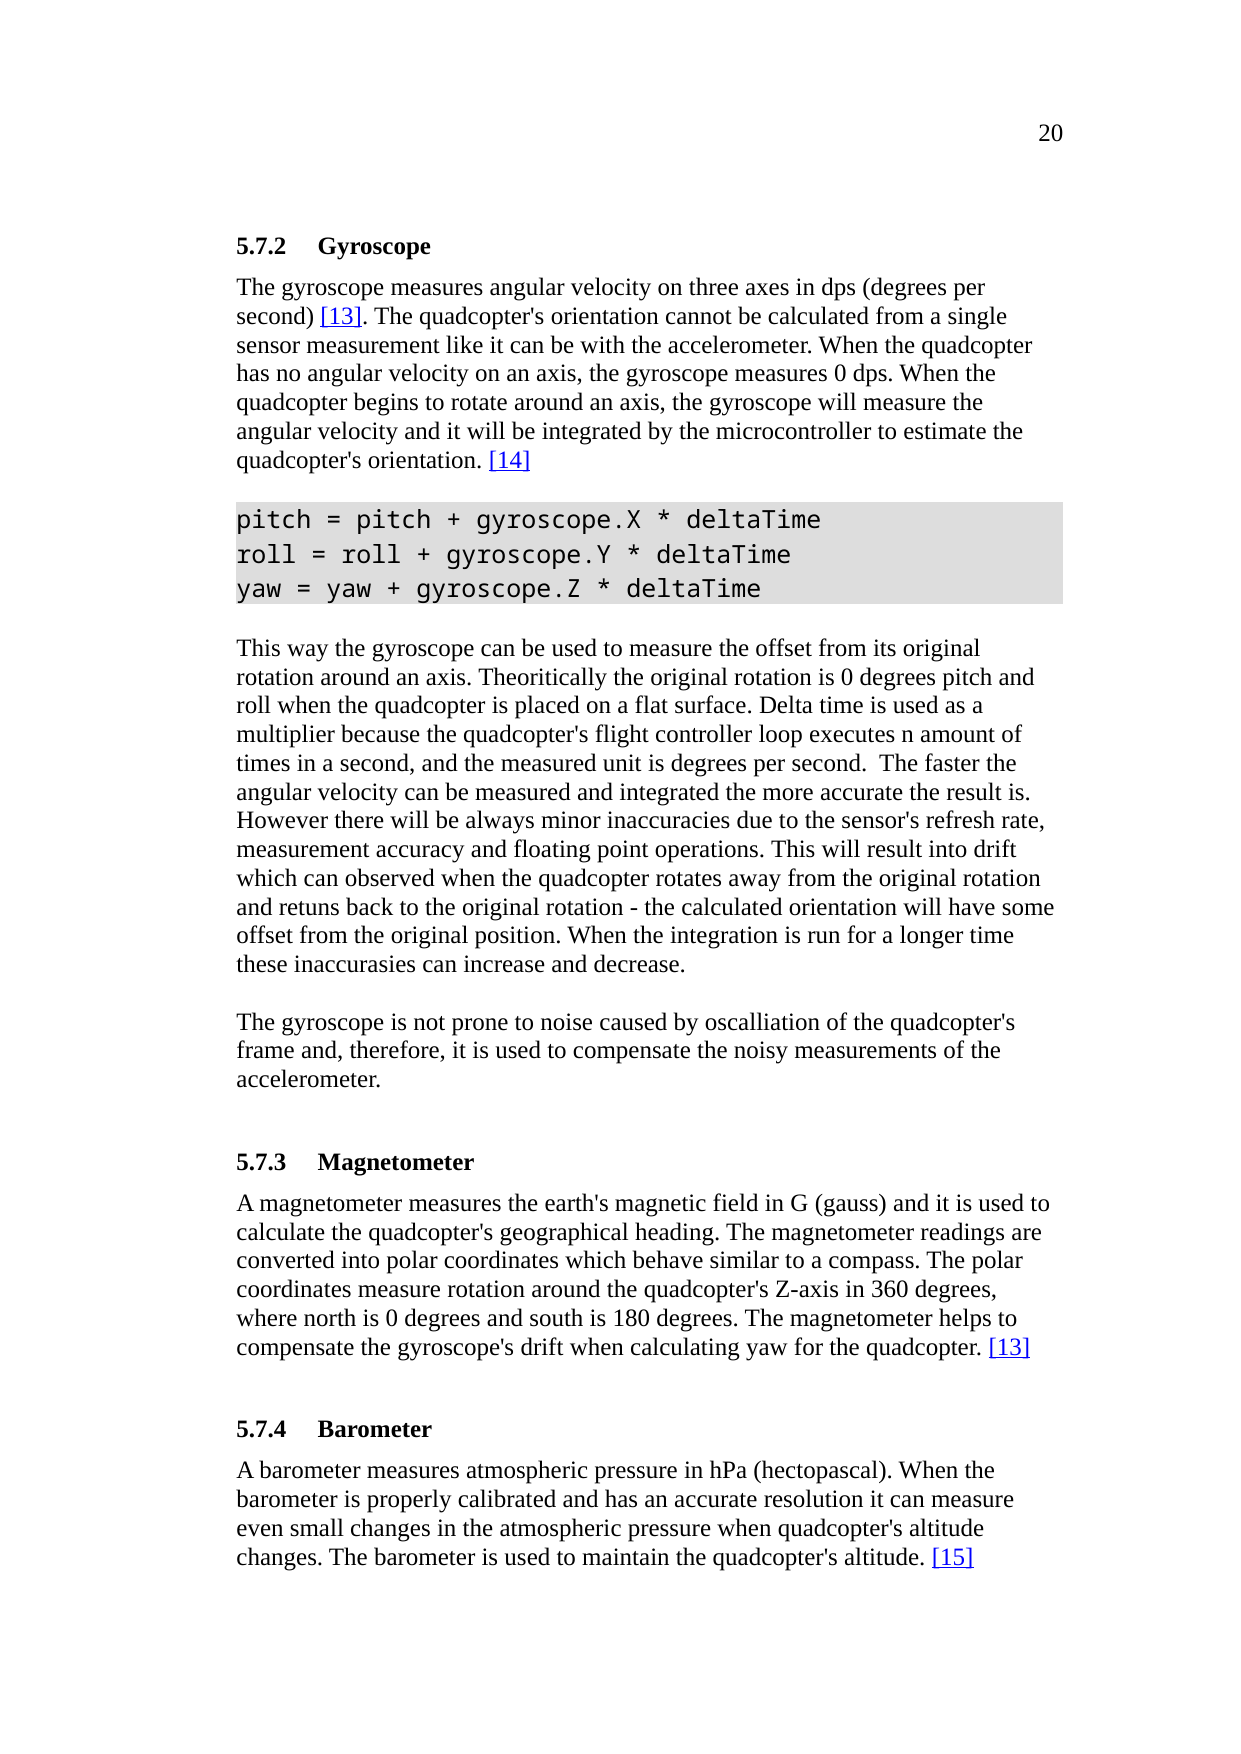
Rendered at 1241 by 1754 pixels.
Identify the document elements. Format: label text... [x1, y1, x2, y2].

subtitle Gyroscope [236, 231, 1063, 260]
text The gyroscope is not prone to noise caused by oscalliation of the quadcopter's frame and, therefore, it is used to compensate the noisy measurements of the accelerometer. [236, 1007, 1063, 1093]
text This way the gyroscope can be used to measure the offset from its original rotation around an axis. Theoritically the original rotation is 0 degrees pitch and roll when the quadcopter is placed on a flat surface. Delta time is used as a multiplier because the quadcopter's flight controller loop executes n amount of times in a second, and the measured unit is degrees per second. The faster the angular velocity can be measured and integrated the more accurate the result is. However there will be always minor inaccuracies due to the sensor's refresh rate, measurement accuracy and floating point operations. This will result into drift which can observed when the quadcopter rotates away from the original rotation and retuns back to the original rotation - the calculated orientation will have some offset from the original position. When the integration is run for a longer time these inaccurasies can increase and decrease. [236, 633, 1063, 978]
subtitle Magnetometer [236, 1147, 1063, 1176]
text A barometer measures atmospheric pressure in hPa (hectopascal). When the barometer is properly calibrated and has an accurate resolution it can measure even small changes in the atmospheric pressure when quadcopter's altitude changes. The barometer is used to maintain the quadcopter's altitude. [15] [236, 1456, 1063, 1571]
subtitle Barometer [236, 1414, 1063, 1443]
text pitch = pitch + gyroscope.X * deltaTime [236, 502, 1063, 536]
text roll = roll + gyroscope.Y * deltaTime [236, 536, 1063, 570]
text yaw = yaw + gyroscope.Z * deltaTime [236, 570, 1063, 604]
text A magnetometer measures the earth's magnetic field in G (gauss) and it is used to calculate the quadcopter's geographical heading. The magnetometer readings are converted into polar coordinates which behave similar to a compass. The polar coordinates measure rotation around the quadcopter's Z-axis in 360 degrees, where north is 0 degrees and south is 180 degrees. The magnetometer helps to compensate the gyroscope's drift when calculating yaw for the quadcopter. [13] [236, 1188, 1063, 1361]
text The gyroscope measures angular velocity on three axes in dps (degrees per second) [13]. The quadcopter's orientation cannot be calculated from a single sensor measurement like it can be with the accelerometer. When the quadcopter has no angular velocity on an axis, the gyroscope measures 0 dps. When the quadcopter begins to rotate around an axis, the gyroscope will measure the angular velocity and it will be integrated by the microcontroller to estimate the quadcopter's orientation. [14] [236, 272, 1063, 473]
